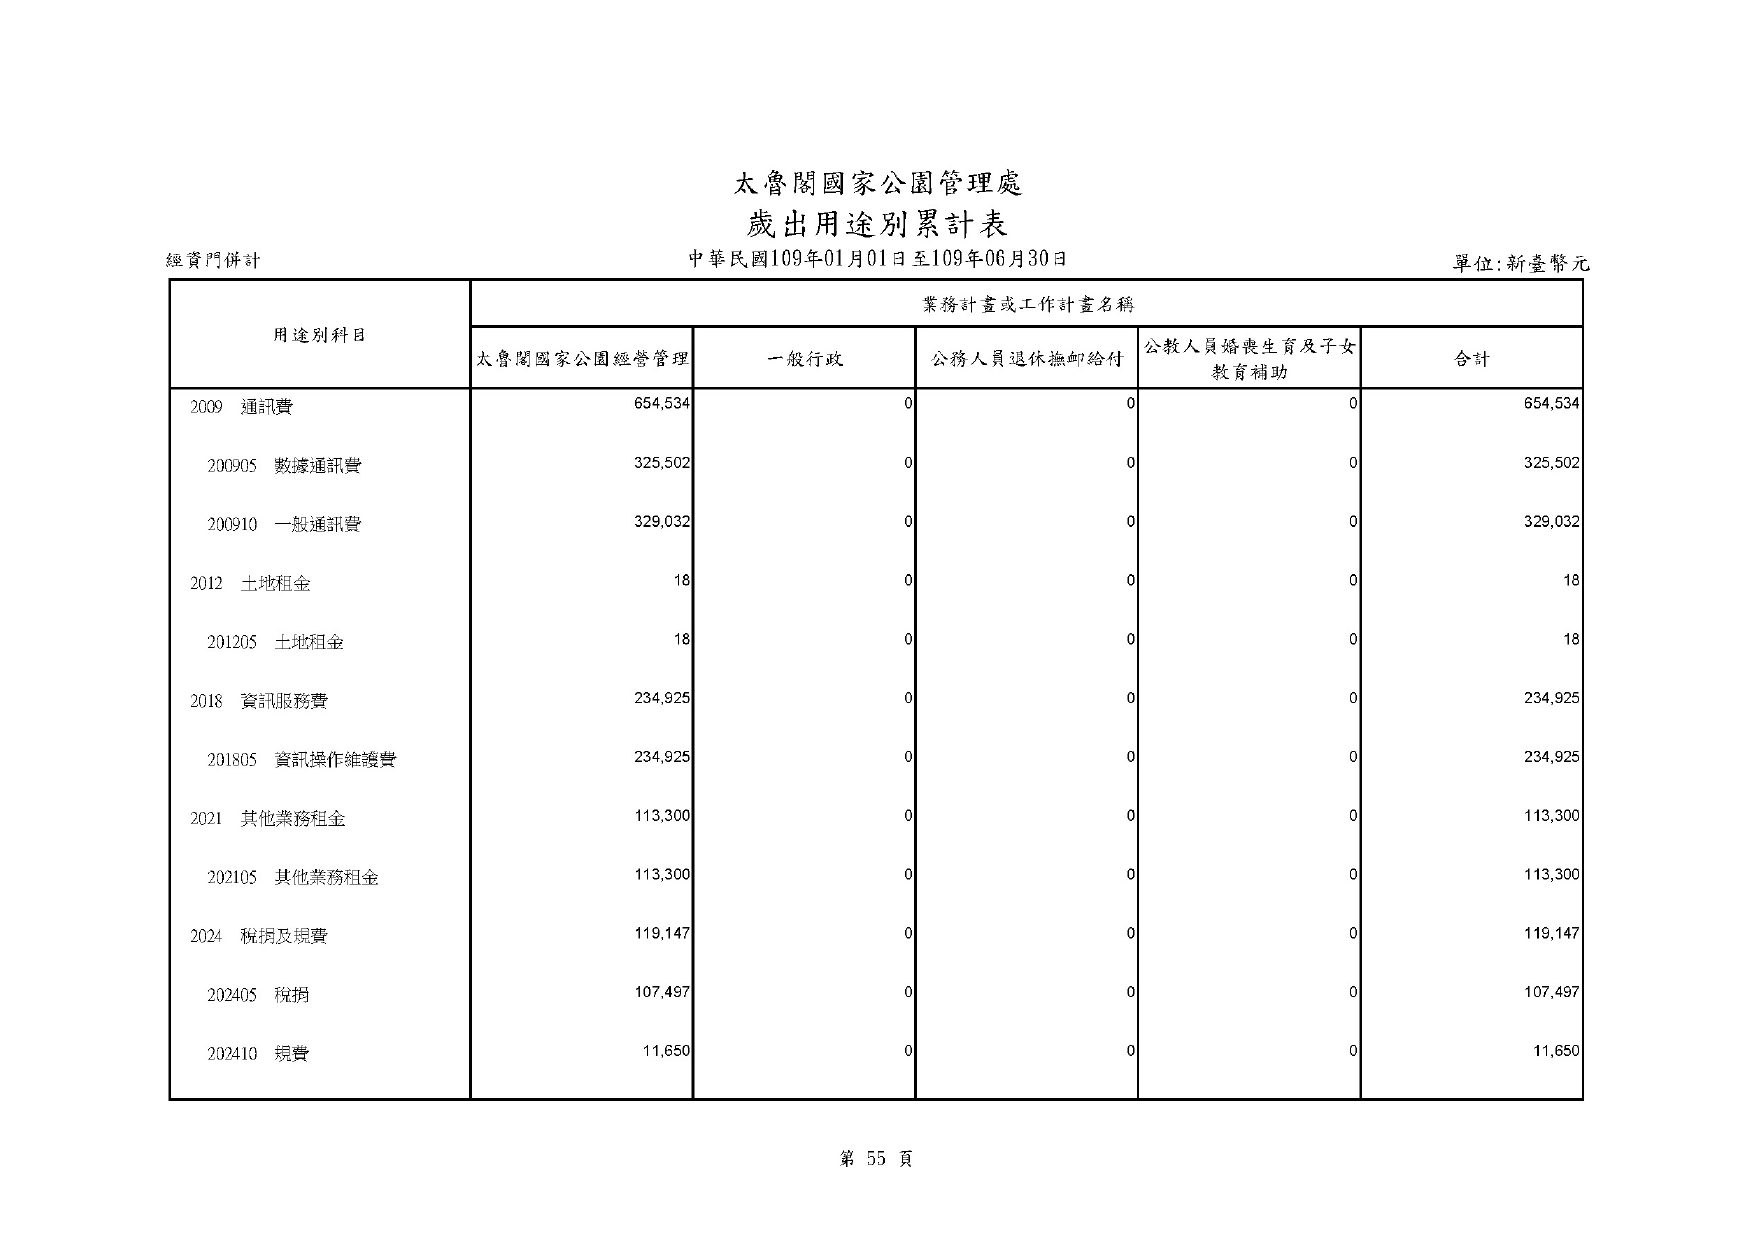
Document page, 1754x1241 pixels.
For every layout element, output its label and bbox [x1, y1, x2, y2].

picture [59, 59, 1695, 1216]
